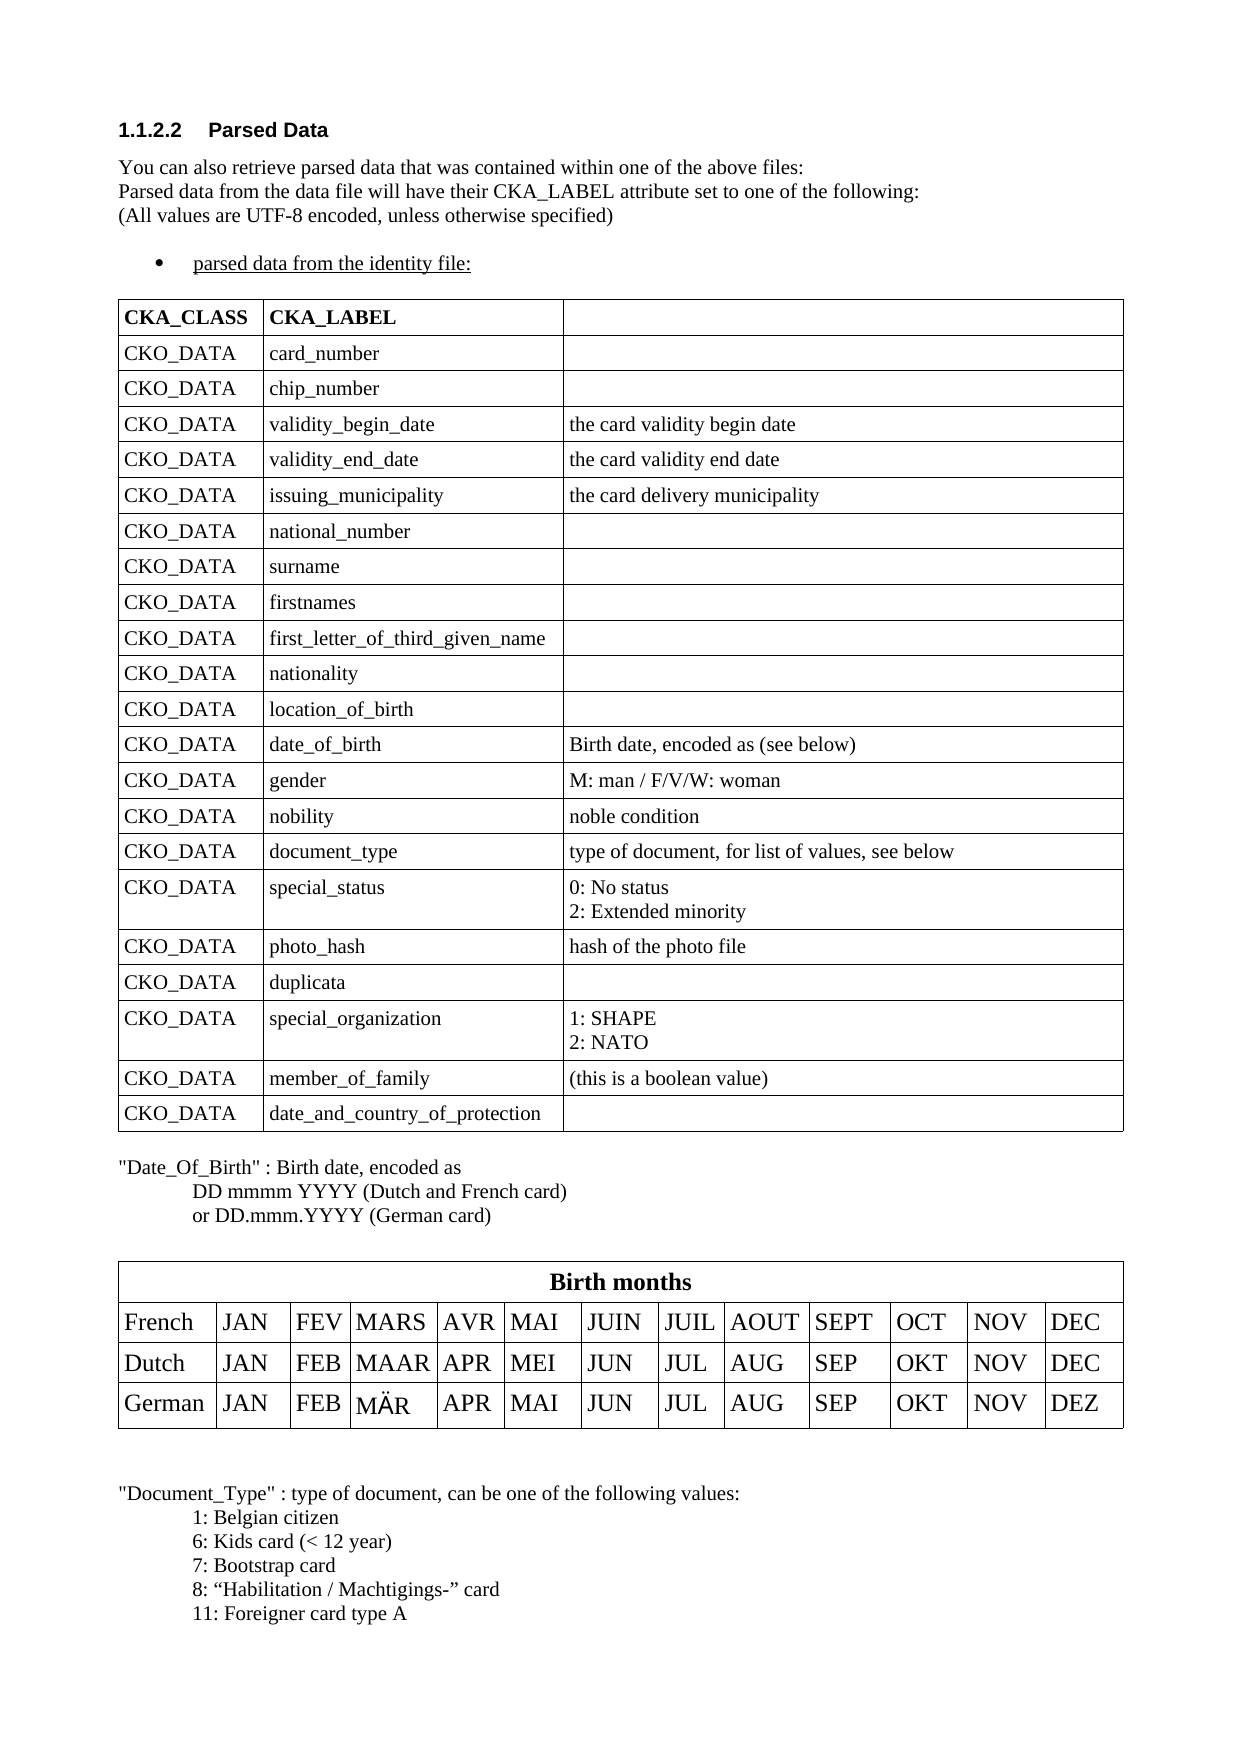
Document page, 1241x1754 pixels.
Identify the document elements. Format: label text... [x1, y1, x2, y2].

table_cell [564, 1096, 1123, 1131]
table_cell MӒR [351, 1383, 437, 1428]
table_cell validity_end_date [264, 442, 563, 477]
table_cell NOV [968, 1343, 1045, 1382]
table_cell member_of_family [264, 1061, 563, 1095]
table_cell [564, 965, 1123, 1000]
table_cell OKT [891, 1343, 967, 1382]
table_cell SEPT [810, 1303, 890, 1342]
table_header [564, 300, 1123, 334]
table_cell JUL [659, 1343, 724, 1382]
table_cell CKO_DATA [119, 514, 263, 548]
table_cell OCT [891, 1303, 967, 1342]
table_cell CKO_DATA [119, 371, 263, 406]
table_cell location_of_birth [264, 692, 563, 726]
table_cell 1: SHAPE 2: NATO [564, 1001, 1123, 1059]
text or DD.mmm.YYYY (German card) [118, 1203, 1122, 1227]
text 7: Bootstrap card [118, 1553, 1122, 1577]
table_header Birth months [119, 1262, 1123, 1302]
text 8: “Habilitation / Machtigings-” card [118, 1577, 1122, 1601]
table_header CKA_LABEL [264, 300, 563, 334]
table_cell CKO_DATA [119, 442, 263, 477]
table_cell CKO_DATA [119, 478, 263, 513]
table_cell AUG [725, 1343, 809, 1382]
table_cell [564, 585, 1123, 619]
table_cell CKO_DATA [119, 965, 263, 1000]
table_cell date_of_birth [264, 727, 563, 762]
table_cell [564, 656, 1123, 691]
table_cell [564, 549, 1123, 584]
text 6: Kids card (< 12 year) [118, 1529, 1122, 1553]
table_cell FEB [291, 1383, 350, 1428]
table_cell the card delivery municipality [564, 478, 1123, 513]
table_cell JUN [582, 1343, 658, 1382]
text DD mmmm YYYY (Dutch and French card) [118, 1179, 1122, 1203]
table_cell JAN [217, 1383, 290, 1428]
table_cell [564, 692, 1123, 726]
table_cell 0: No status 2: Extended minority [564, 870, 1123, 929]
subtitle Parsed Data [118, 118, 1122, 142]
table_cell special_organization [264, 1001, 563, 1059]
table_cell noble condition [564, 799, 1123, 833]
table_cell the card validity begin date [564, 407, 1123, 441]
table_cell FEV [291, 1303, 350, 1342]
table_cell MEI [505, 1343, 581, 1382]
table_cell JUIL [659, 1303, 724, 1342]
table_cell SEP [810, 1343, 890, 1382]
table_cell [564, 336, 1123, 370]
table_cell firstnames [264, 585, 563, 619]
table_cell surname [264, 549, 563, 584]
table_cell hash of the photo file [564, 930, 1123, 964]
table_cell JAN [217, 1303, 290, 1342]
table_cell CKO_DATA [119, 621, 263, 655]
table_cell CKO_DATA [119, 834, 263, 869]
table_cell CKO_DATA [119, 763, 263, 798]
table_cell type of document, for list of values, see below [564, 834, 1123, 869]
table_cell APR [438, 1343, 504, 1382]
table_header CKA_CLASS [119, 300, 263, 334]
table_cell CKO_DATA [119, 585, 263, 619]
table_cell first_letter_of_third_given_name [264, 621, 563, 655]
table_cell JUIN [582, 1303, 658, 1342]
table_cell (this is a boolean value) [564, 1061, 1123, 1095]
table_cell CKO_DATA [119, 799, 263, 833]
table_cell CKO_DATA [119, 1096, 263, 1131]
table_cell CKO_DATA [119, 407, 263, 441]
text 1: Belgian citizen [118, 1505, 1122, 1529]
table_cell national_number [264, 514, 563, 548]
table_cell NOV [968, 1303, 1045, 1342]
table_cell special_status [264, 870, 563, 929]
table_cell AVR [438, 1303, 504, 1342]
text You can also retrieve parsed data that was contained within one of the above files: [118, 154, 1122, 179]
table_cell duplicata [264, 965, 563, 1000]
table_cell SEP [810, 1383, 890, 1428]
table_cell CKO_DATA [119, 727, 263, 762]
table_cell the card validity end date [564, 442, 1123, 477]
table_cell [564, 514, 1123, 548]
table_cell AOUT [725, 1303, 809, 1342]
table_cell MAAR [351, 1343, 437, 1382]
table_cell Birth date, encoded as (see below) [564, 727, 1123, 762]
table_cell gender [264, 763, 563, 798]
table_cell AUG [725, 1383, 809, 1428]
table_cell German [119, 1383, 216, 1428]
table_cell APR [438, 1383, 504, 1428]
table_cell CKO_DATA [119, 930, 263, 964]
table_cell DEC [1046, 1303, 1123, 1342]
table_cell CKO_DATA [119, 336, 263, 370]
table_cell NOV [968, 1383, 1045, 1428]
table_cell MARS [351, 1303, 437, 1342]
table_cell FEB [291, 1343, 350, 1382]
table_cell CKO_DATA [119, 870, 263, 929]
table_cell MAI [505, 1383, 581, 1428]
table_cell nationality [264, 656, 563, 691]
table_cell photo_hash [264, 930, 563, 964]
table_cell JAN [217, 1343, 290, 1382]
text "Document_Type" : type of document, can be one of the following values: [118, 1481, 1122, 1505]
table_cell issuing_municipality [264, 478, 563, 513]
table_cell nobility [264, 799, 563, 833]
text Parsed data from the data file will have their CKA_LABEL attribute set to one of the following: [118, 179, 1122, 203]
table_cell date_and_country_of_protection [264, 1096, 563, 1131]
table_cell DEC [1046, 1343, 1123, 1382]
table_cell chip_number [264, 371, 563, 406]
table_cell CKO_DATA [119, 549, 263, 584]
text (All values are UTF-8 encoded, unless otherwise specified) [118, 203, 1122, 227]
table_cell OKT [891, 1383, 967, 1428]
table_cell MAI [505, 1303, 581, 1342]
table_cell JUN [582, 1383, 658, 1428]
table_cell validity_begin_date [264, 407, 563, 441]
table_cell card_number [264, 336, 563, 370]
table_cell M: man / F/V/W: woman [564, 763, 1123, 798]
text "Date_Of_Birth" : Birth date, encoded as [118, 1155, 1122, 1179]
table_cell document_type [264, 834, 563, 869]
table_cell DEZ [1046, 1383, 1123, 1428]
table_cell JUL [659, 1383, 724, 1428]
table_cell [564, 371, 1123, 406]
table_cell French [119, 1303, 216, 1342]
table_cell CKO_DATA [119, 656, 263, 691]
list parsed data from the identity file: [156, 251, 1122, 275]
table_cell CKO_DATA [119, 1001, 263, 1059]
table_cell Dutch [119, 1343, 216, 1382]
text 11: Foreigner card type A [118, 1601, 1122, 1625]
table_cell [564, 621, 1123, 655]
table_cell CKO_DATA [119, 692, 263, 726]
table_cell CKO_DATA [119, 1061, 263, 1095]
